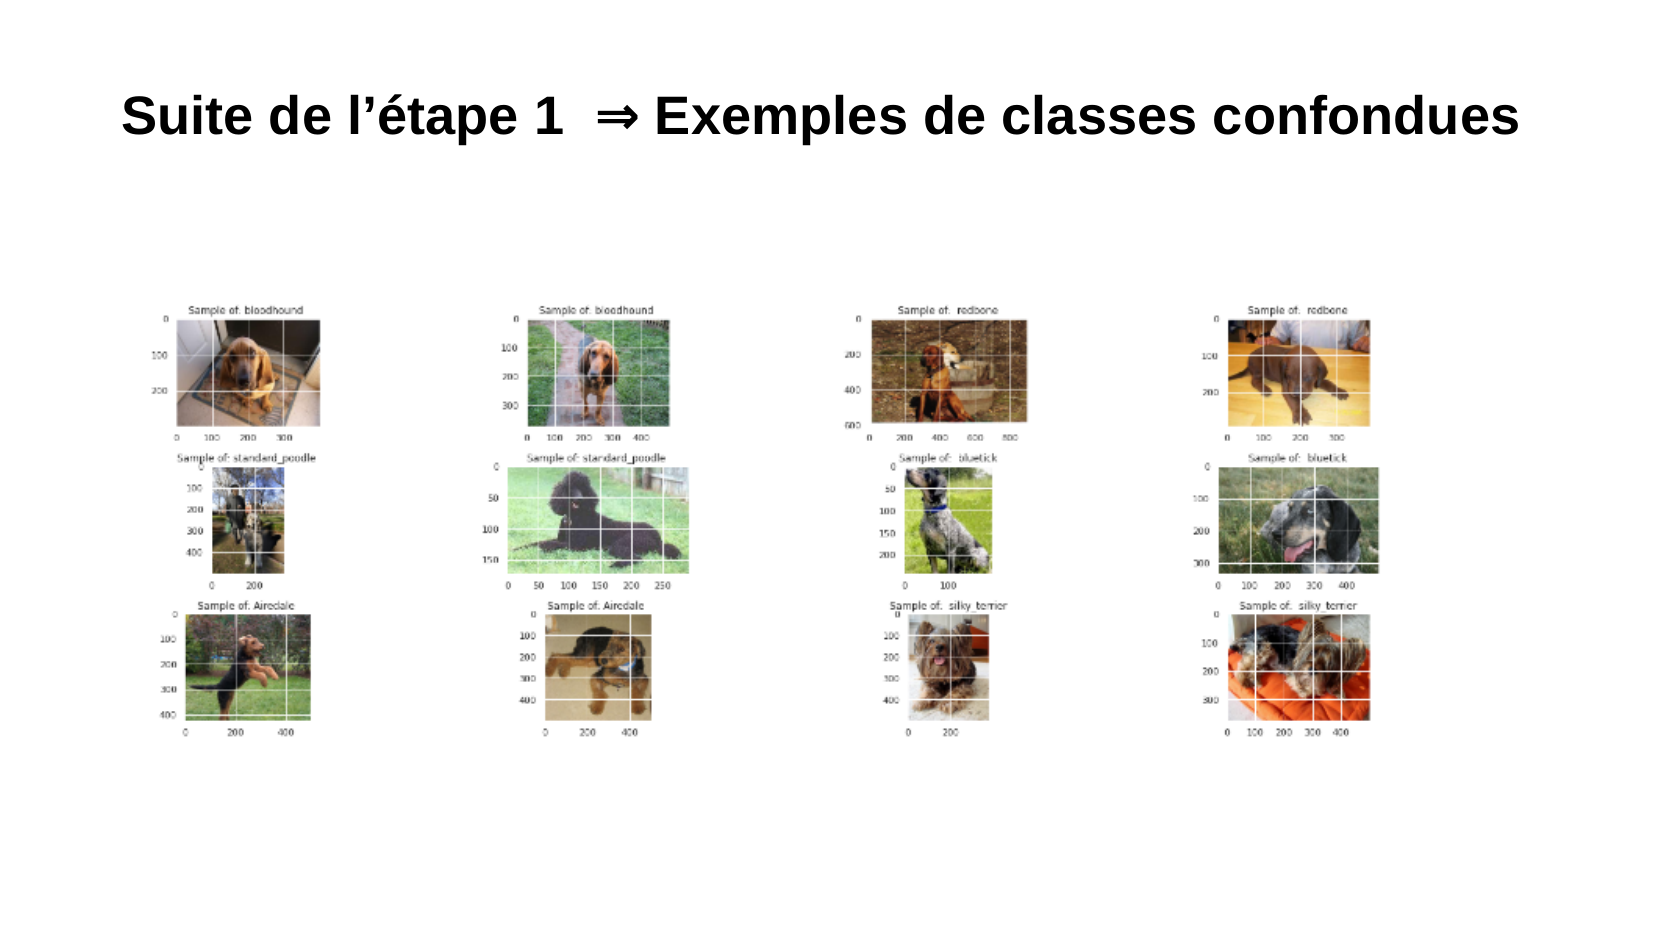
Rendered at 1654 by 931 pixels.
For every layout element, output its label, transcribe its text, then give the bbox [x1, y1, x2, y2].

picture [136, 283, 1441, 746]
text_box Suite de l’étape 1 ⇒ Exemples de classes confondues [106, 78, 1540, 156]
